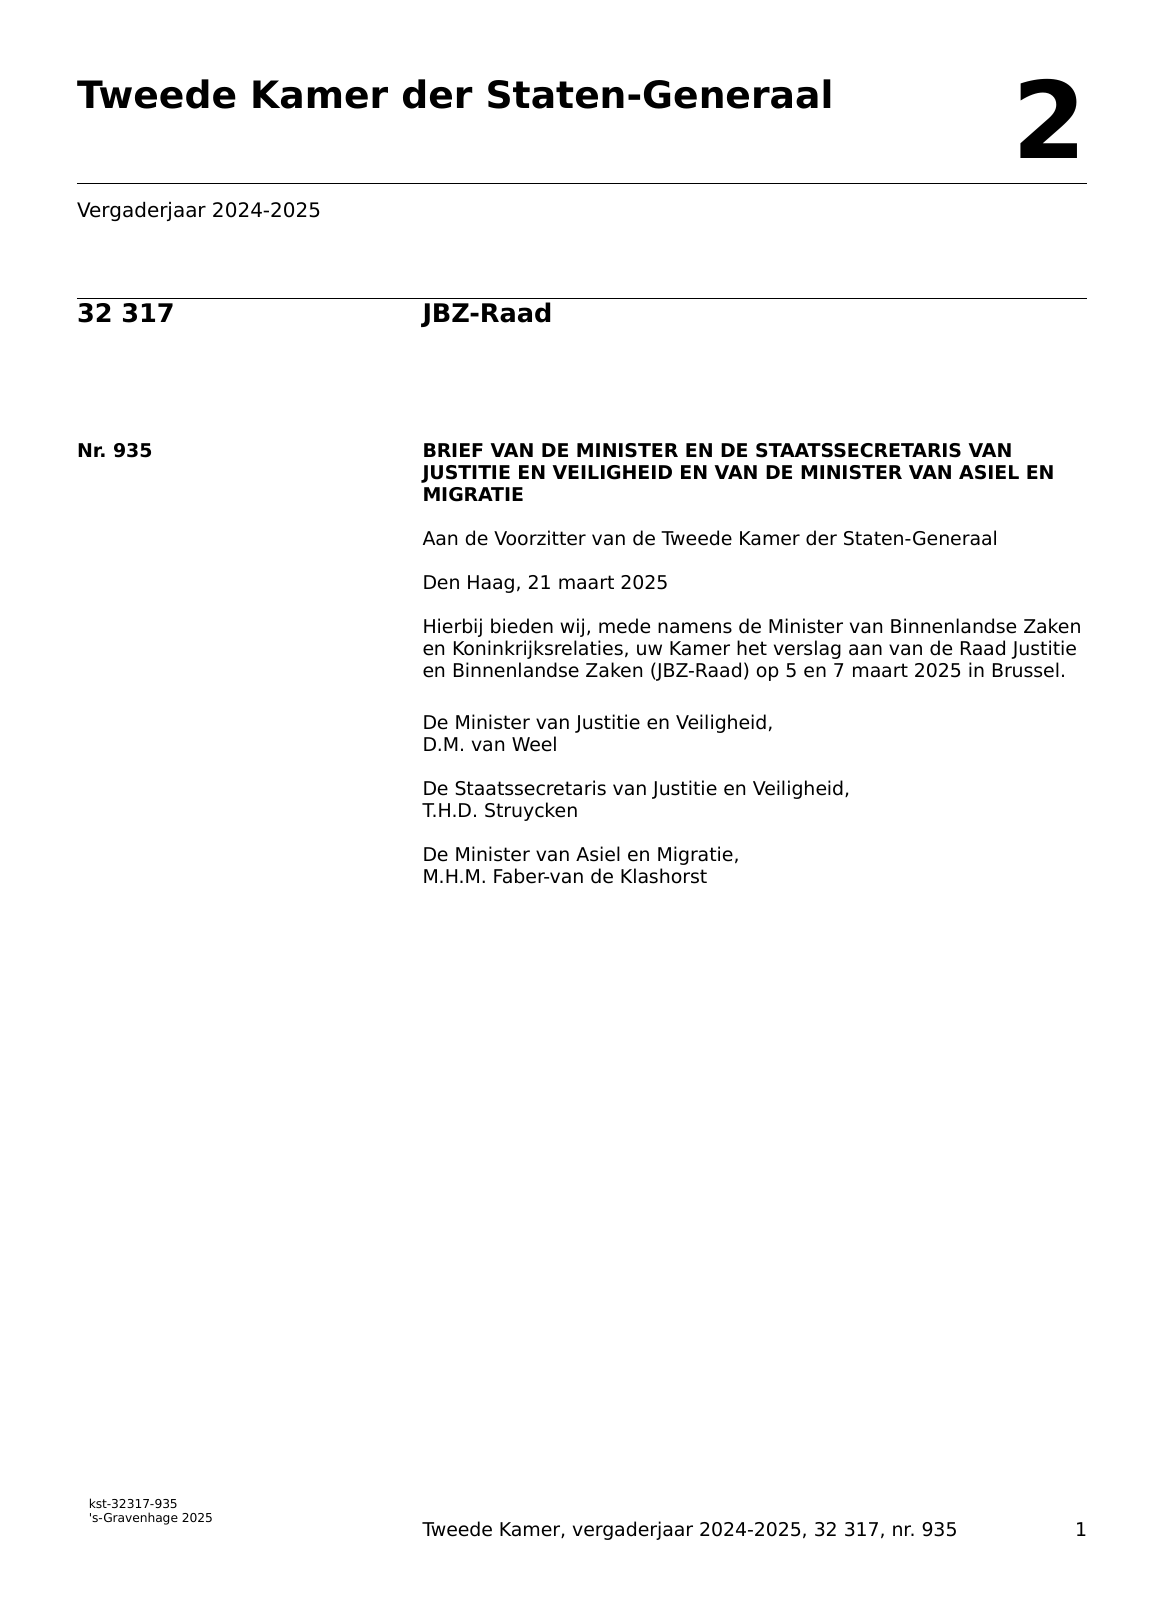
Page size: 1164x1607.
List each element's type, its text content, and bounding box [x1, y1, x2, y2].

text De Minister van Justitie en Veiligheid, D.M. van Weel [422, 712, 1087, 756]
text De Staatssecretaris van Justitie en Veiligheid, T.H.D. Struycken [422, 778, 1087, 822]
text Aan de Voorzitter van de Tweede Kamer der Staten-Generaal [422, 528, 1087, 550]
table_header Tweede Kamer der Staten-Generaal [77, 59, 886, 183]
subtitle Nr. 935 BRIEF VAN DE MINISTER EN DE STAATSSECRETARIS VAN JUSTITIE EN VEILIGHEID EN VAN DE MINISTER VAN ASIEL EN MIGRATIE [77, 440, 1087, 506]
text De Minister van Asiel en Migratie, M.H.M. Faber-van de Klashorst [422, 844, 1087, 888]
text 's-Gravenhage 2025 [88, 1511, 323, 1525]
table_header 2 [886, 59, 1087, 183]
table_cell Vergaderjaar 2024-2025 [77, 184, 1087, 298]
text Hierbij bieden wij, mede namens de Minister van Binnenlandse Zaken en Koninkrijksrelaties, uw Kamer het verslag aan van de Raad Justitie en Binnenlandse Zaken (JBZ-Raad) op 5 en 7 maart 2025 in Brussel. [422, 616, 1087, 682]
text kst-32317-935 [88, 1497, 323, 1511]
subtitle 32 317 JBZ-Raad [77, 299, 1087, 329]
text Den Haag, 21 maart 2025 [422, 572, 1087, 594]
